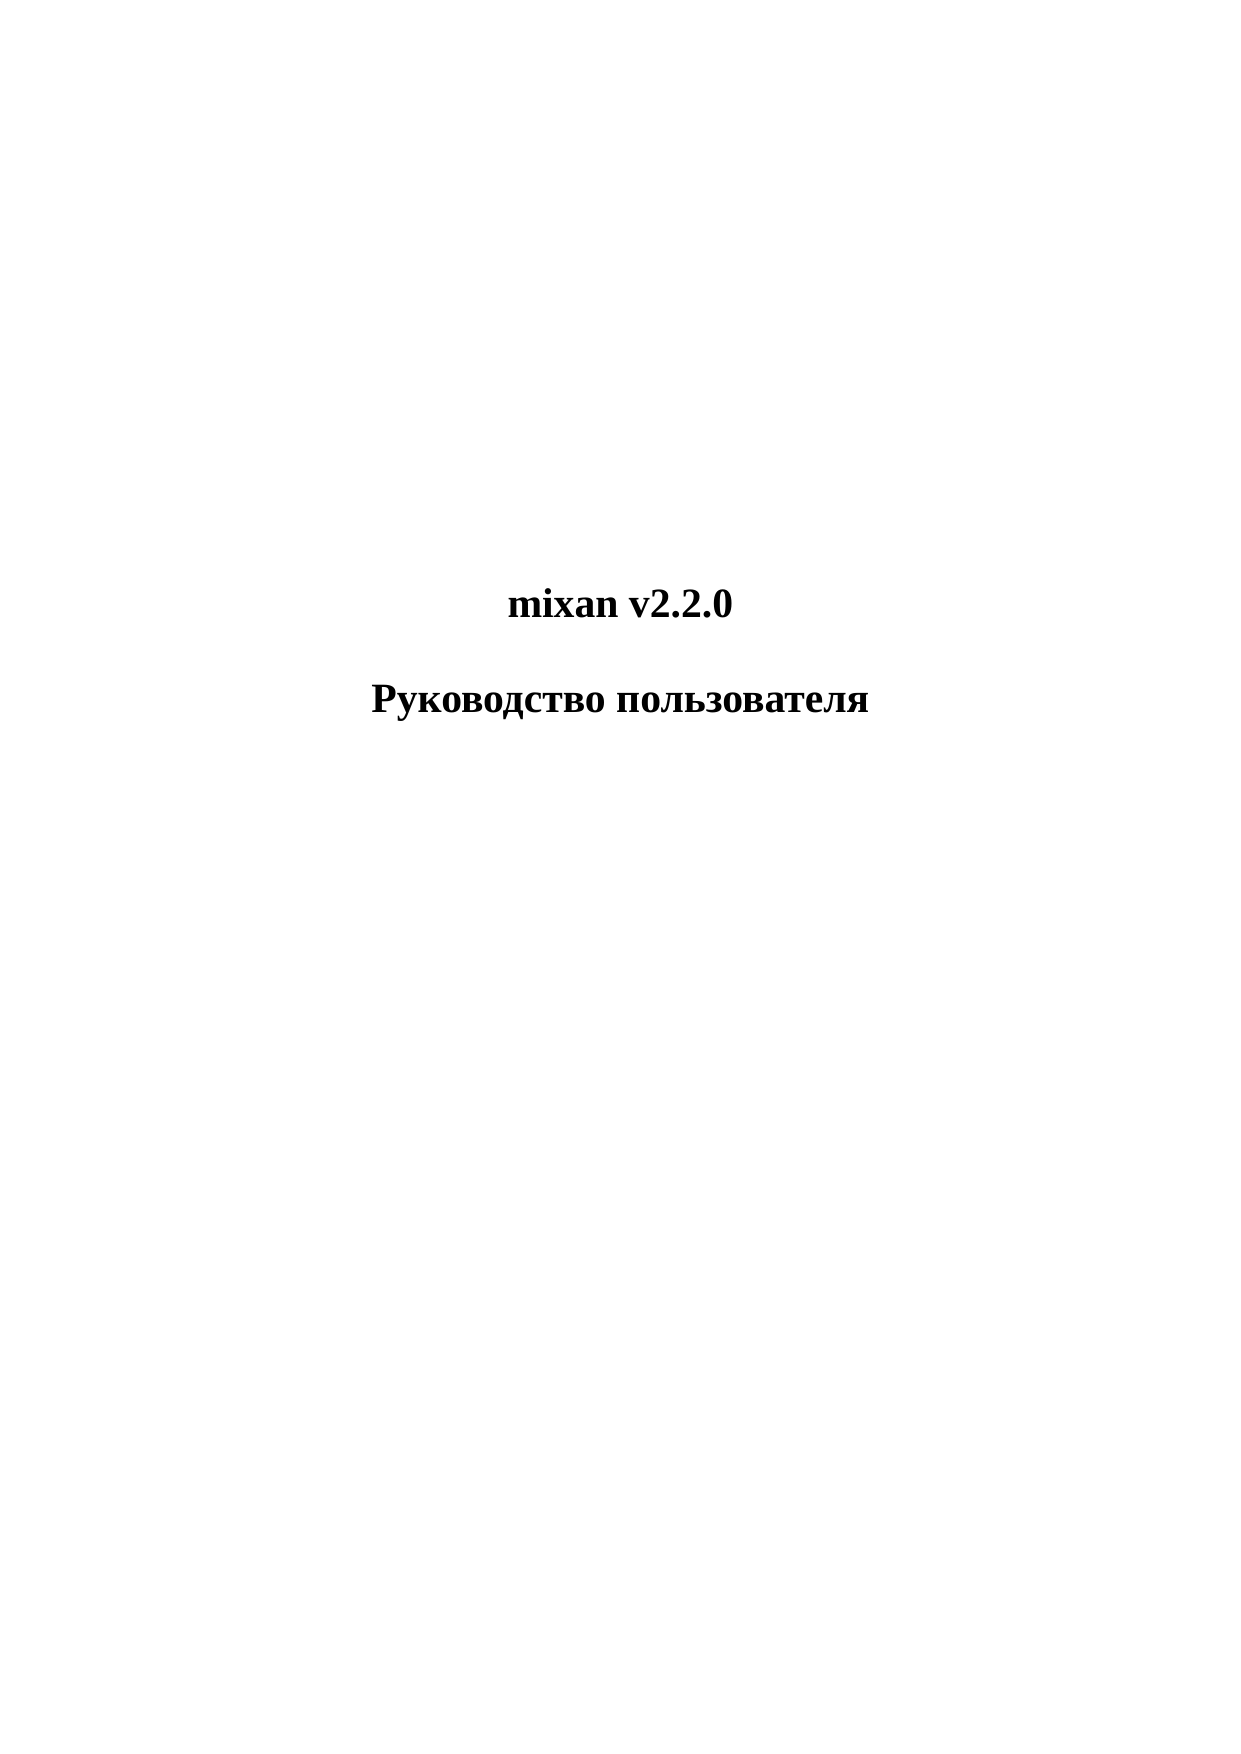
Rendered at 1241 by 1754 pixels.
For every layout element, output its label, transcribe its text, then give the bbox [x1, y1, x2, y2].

text Руководство пользователя [118, 674, 1122, 722]
text mixan v2.2.0 [118, 578, 1122, 626]
